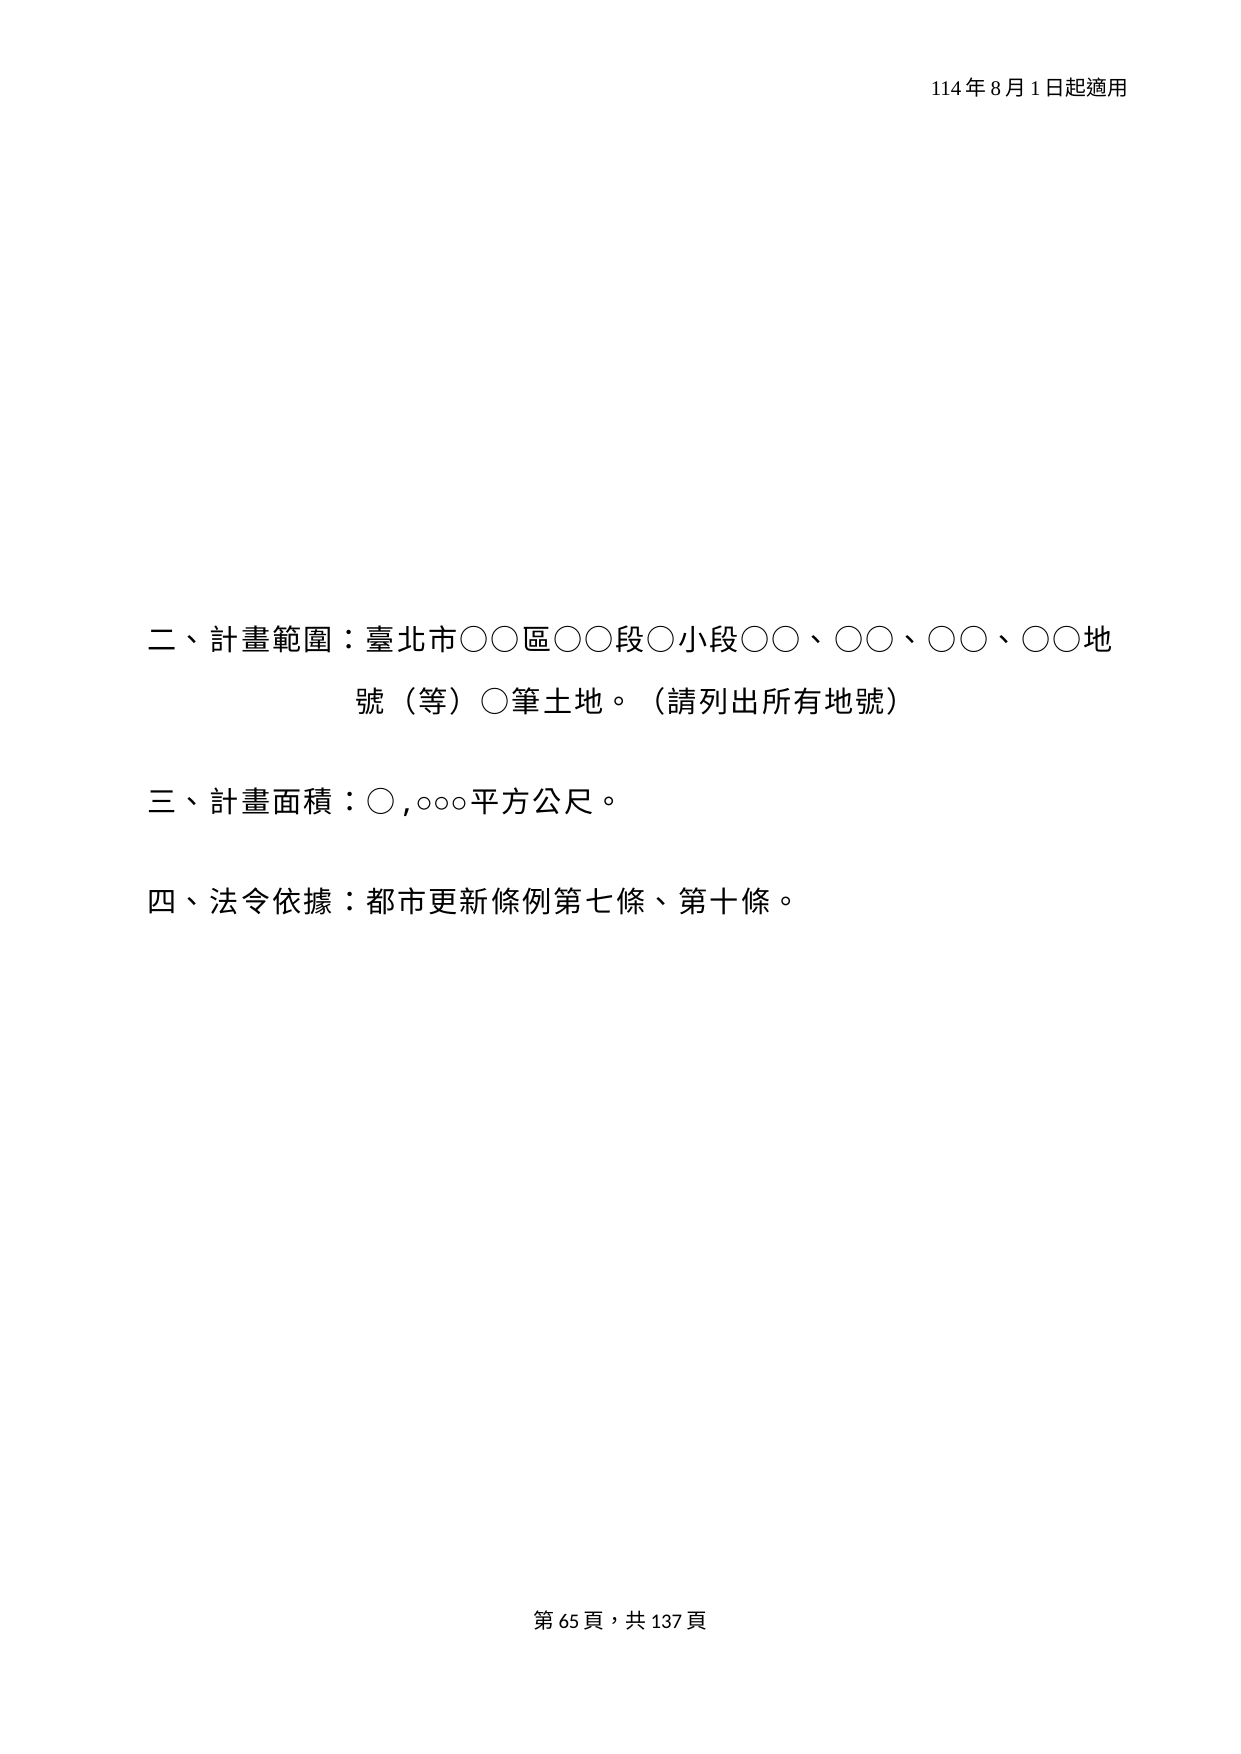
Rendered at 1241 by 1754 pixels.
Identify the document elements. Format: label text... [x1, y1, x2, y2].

text 四、法令依據：都市更新條例第七條、第十條。 [141, 858, 1125, 921]
text 三、計畫面積：○,○○○平方公尺。 [141, 758, 1125, 821]
text 二、計畫範圍：臺北市○○區○○段○小段○○、○○、○○、○○地號（等）○筆土地。（請列出所有地號） [141, 596, 1125, 721]
